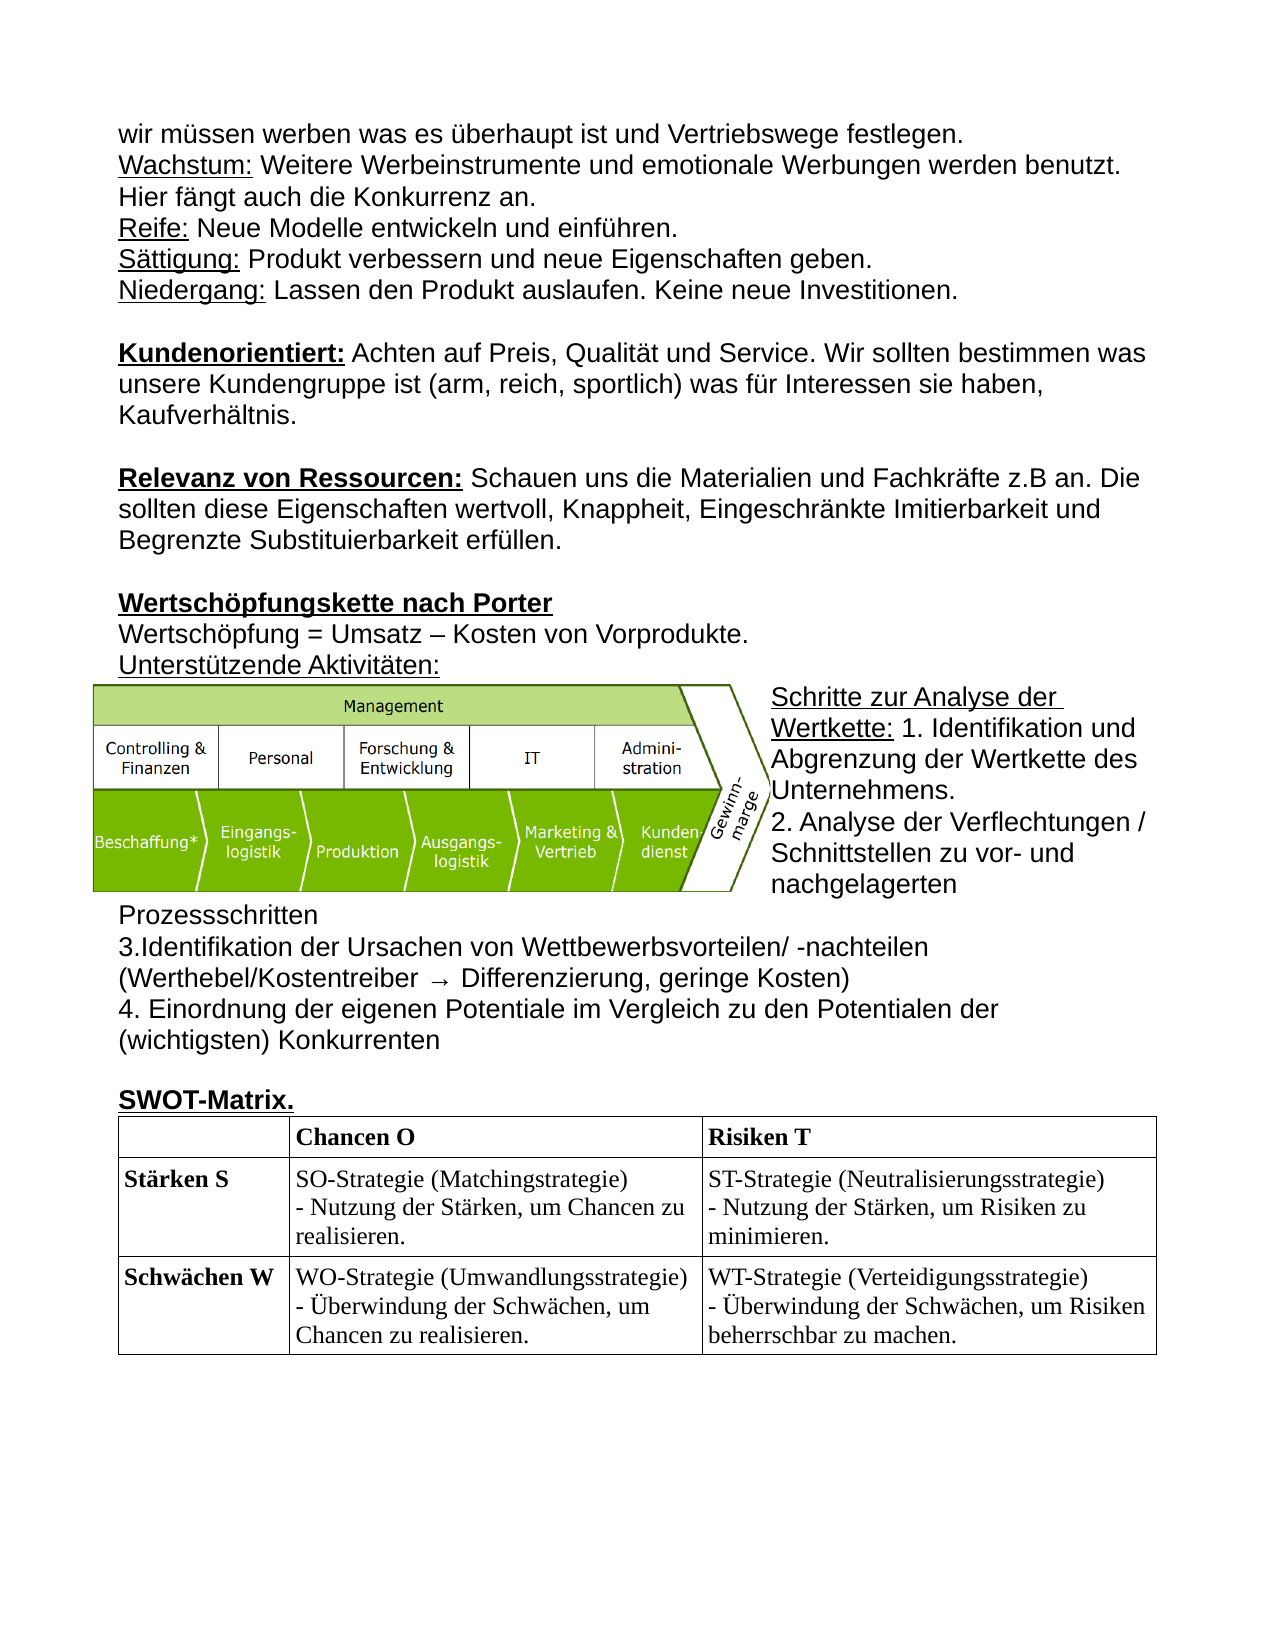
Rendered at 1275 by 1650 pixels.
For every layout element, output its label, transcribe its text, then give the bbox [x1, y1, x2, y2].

table_header Chancen O [290, 1117, 702, 1157]
table_cell WT-Strategie (Verteidigungsstrategie) - Überwindung der Schwächen, um Risiken beherrschbar zu machen. [703, 1257, 1156, 1354]
table_cell WO-Strategie (Umwandlungsstrategie) - Überwindung der Schwächen, um Chancen zu realisieren. [290, 1257, 702, 1354]
table_cell SO-Strategie (Matchingstrategie) - Nutzung der Stärken, um Chancen zu realisieren. [290, 1158, 702, 1256]
text Kundenorientiert: Achten auf Preis, Qualität und Service. Wir sollten bestimmen was unsere Kundengruppe ist (arm, reich, sportlich) was für Interessen sie haben, Kaufverhältnis. [118, 337, 1157, 431]
text Wertschöpfungskette nach Porter [118, 587, 1157, 618]
table_header Risiken T [703, 1117, 1156, 1157]
text wir müssen werben was es überhaupt ist und Vertriebswege festlegen. Wachstum: Weitere Werbeinstrumente und emotionale Werbungen werden benutzt. Hier fängt auch die Konkurrenz an. [118, 118, 1157, 212]
text Unterstützende Aktivitäten: [118, 649, 1157, 681]
table_cell Schwächen W [119, 1257, 289, 1354]
text 4. Einordnung der eigenen Potentiale im Vergleich zu den Potentialen der (wichtigsten) Konkurrenten [118, 993, 1157, 1056]
text SWOT-Matrix. [118, 1084, 1157, 1116]
text Relevanz von Ressourcen: Schauen uns die Materialien und Fachkräfte z.B an. Die sollten diese Eigenschaften wertvoll, Knappheit, Eingeschränkte Imitierbarkeit und Begrenzte Substituierbarkeit erfüllen. [118, 462, 1157, 556]
text Reife: Neue Modelle entwickeln und einführen. [118, 212, 1157, 243]
picture [92, 683, 771, 892]
table_cell Stärken S [119, 1158, 289, 1256]
text Sättigung: Produkt verbessern und neue Eigenschaften geben. [118, 243, 1157, 274]
table_header [119, 1117, 289, 1157]
text Niedergang: Lassen den Produkt auslaufen. Keine neue Investitionen. [118, 274, 1157, 306]
text Schritte zur Analyse der Wertkette: 1. Identifikation und Abgrenzung der Wertkette des Unternehmens. [118, 681, 1157, 806]
text 2. Analyse der Verflechtungen / Schnittstellen zu vor- und nachgelagerten Prozessschritten 3.Identifikation der Ursachen von Wettbewerbsvorteilen/ -nachteilen (Werthebel/Kostentreiber → Differenzierung, geringe Kosten) [118, 806, 1157, 993]
text Wertschöpfung = Umsatz – Kosten von Vorprodukte. [118, 618, 1157, 649]
table_cell ST-Strategie (Neutralisierungsstrategie) - Nutzung der Stärken, um Risiken zu minimieren. [703, 1158, 1156, 1256]
